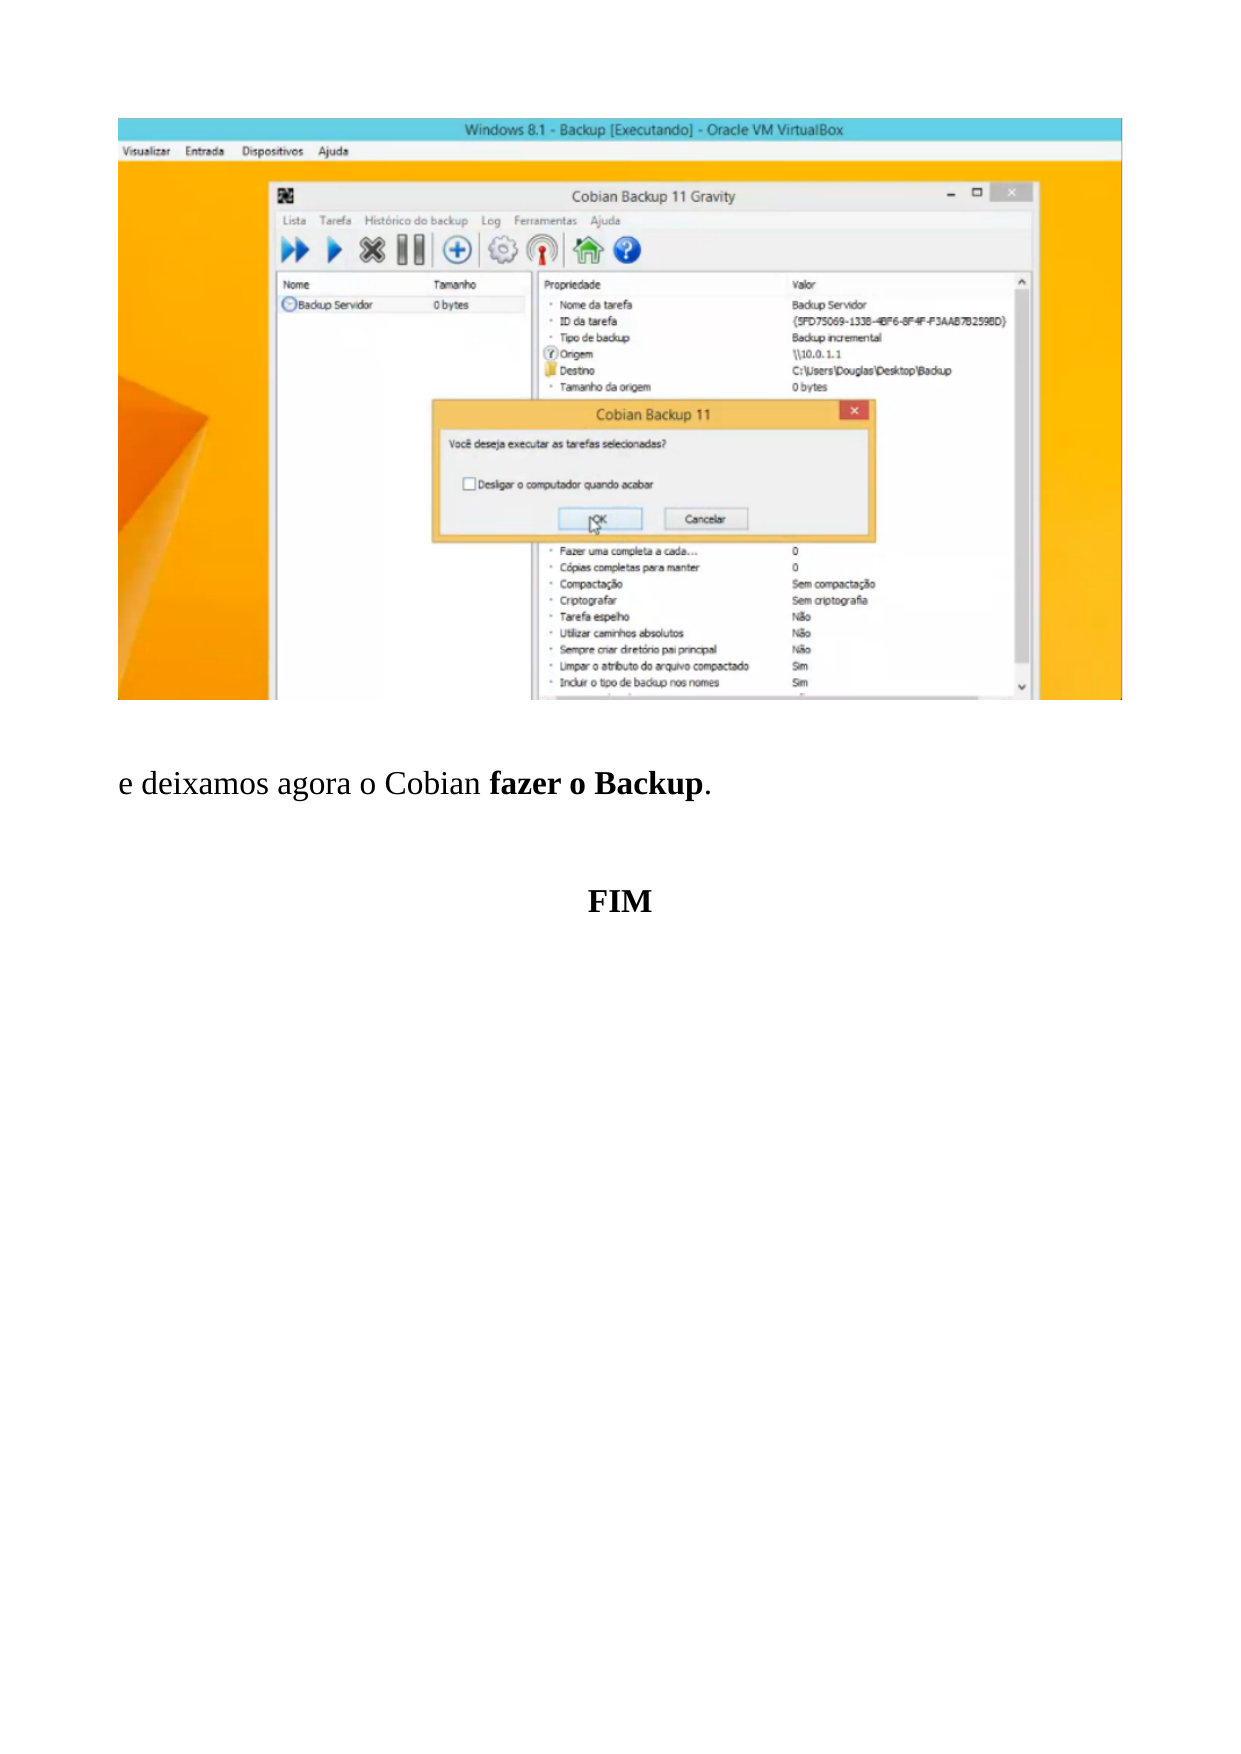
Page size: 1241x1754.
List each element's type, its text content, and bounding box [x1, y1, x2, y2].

text FIM [118, 881, 1122, 919]
text e deixamos agora o Cobian fazer o Backup. [118, 763, 1122, 802]
picture [118, 118, 1123, 700]
